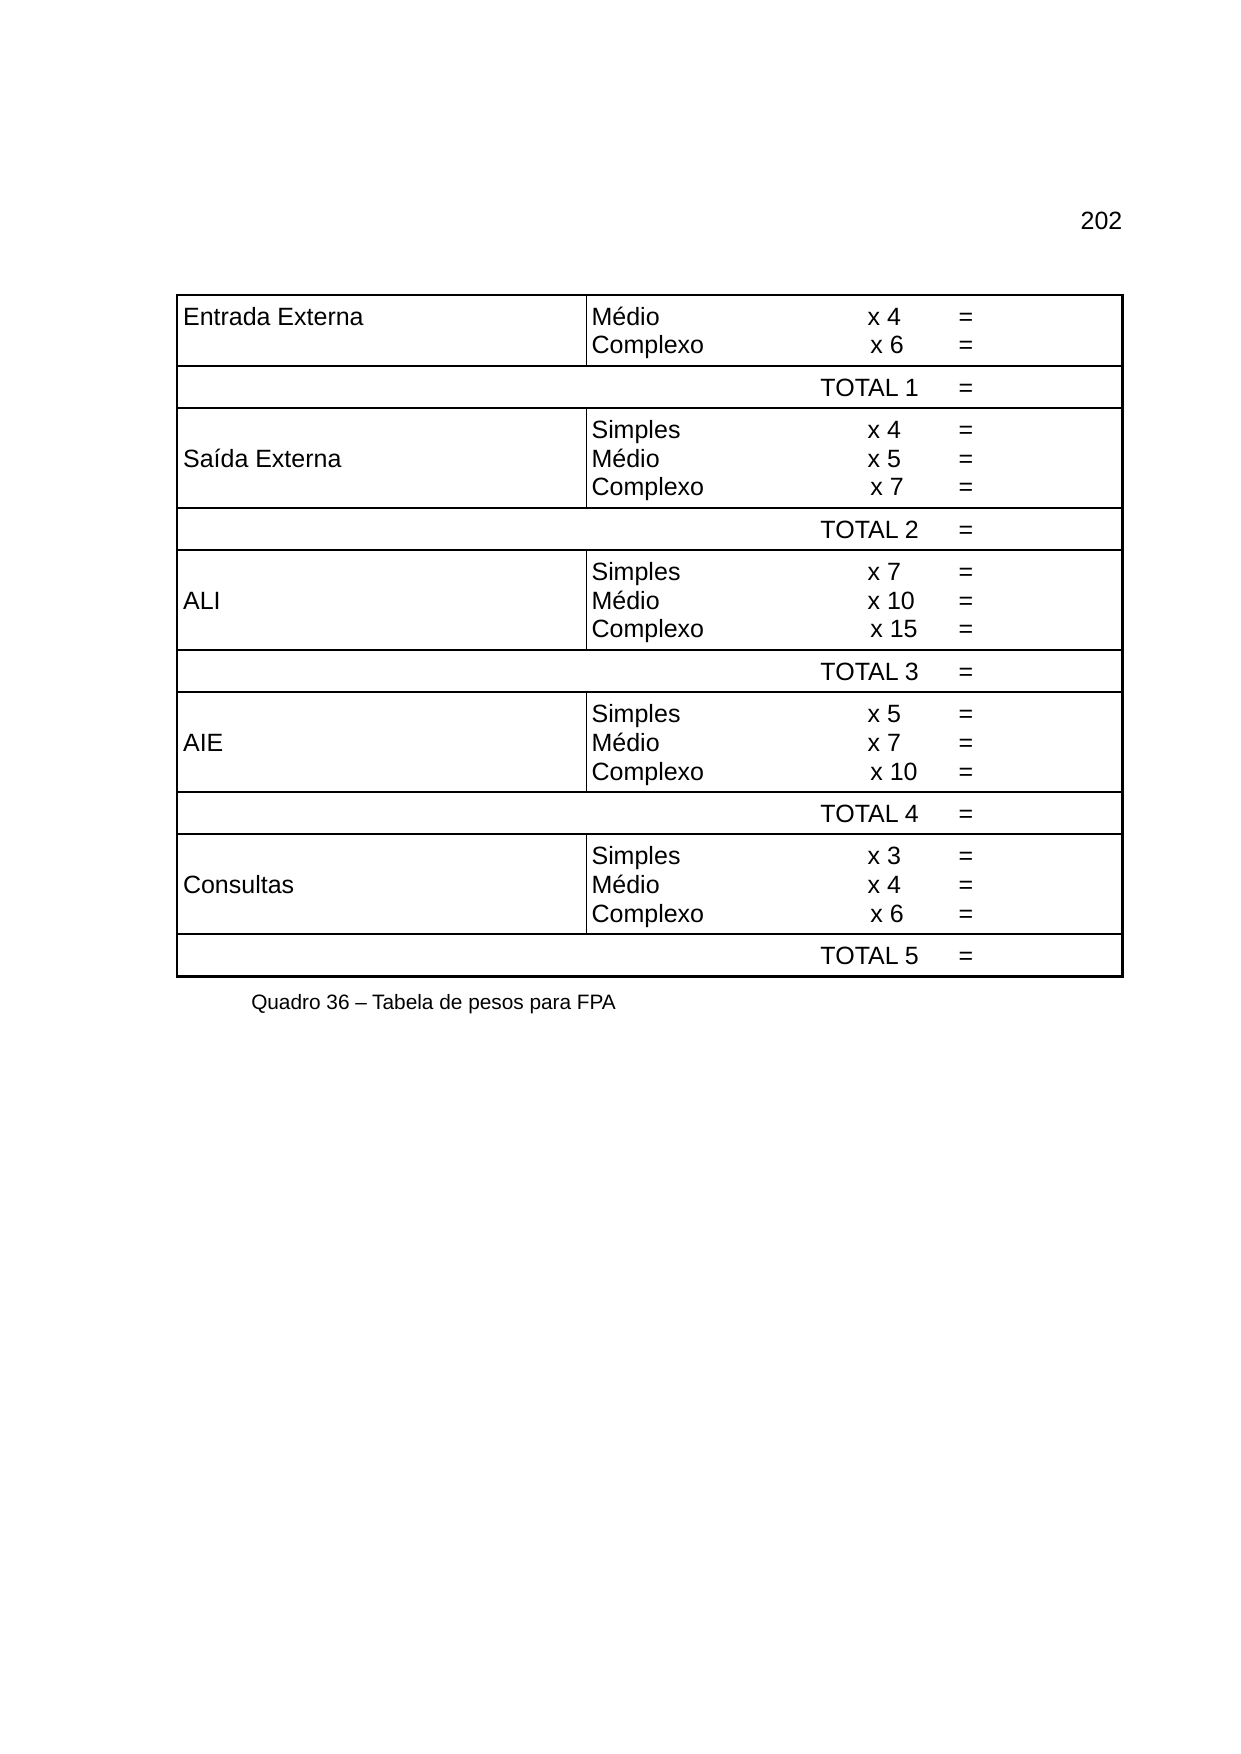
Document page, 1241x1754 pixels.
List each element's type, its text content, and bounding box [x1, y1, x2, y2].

table_cell Consultas [178, 835, 586, 933]
table_cell Médio x 4 Complexo x 6 [587, 296, 953, 365]
table_cell Entrada Externa [178, 296, 586, 365]
table_cell Simples x 5 Médio x 7 Complexo x 10 [587, 693, 953, 791]
table_cell = = = [953, 551, 1121, 649]
table_cell Simples x 3 Médio x 4 Complexo x 6 [587, 835, 953, 933]
table_cell = = [953, 296, 1121, 365]
table_cell Simples x 4 Médio x 5 Complexo x 7 [587, 409, 953, 507]
table_cell TOTAL 5 [178, 935, 953, 975]
text Quadro 36 – Tabela de pesos para FPA [177, 990, 1122, 1014]
table_cell = [953, 793, 1121, 833]
table_cell TOTAL 1 [178, 367, 953, 407]
table_cell Simples x 7 Médio x 10 Complexo x 15 [587, 551, 953, 649]
table_cell = = = [953, 409, 1121, 507]
table_cell = [953, 367, 1121, 407]
table_cell TOTAL 4 [178, 793, 953, 833]
table_cell = [953, 651, 1121, 691]
table_cell = = = [953, 835, 1121, 933]
table_cell TOTAL 3 [178, 651, 953, 691]
table_cell ALI [178, 551, 586, 649]
table_cell = = = [953, 693, 1121, 791]
table_cell AIE [178, 693, 586, 791]
table_cell Saída Externa [178, 409, 586, 507]
table_cell = [953, 935, 1121, 975]
table_cell = [953, 509, 1121, 549]
table_cell TOTAL 2 [178, 509, 953, 549]
